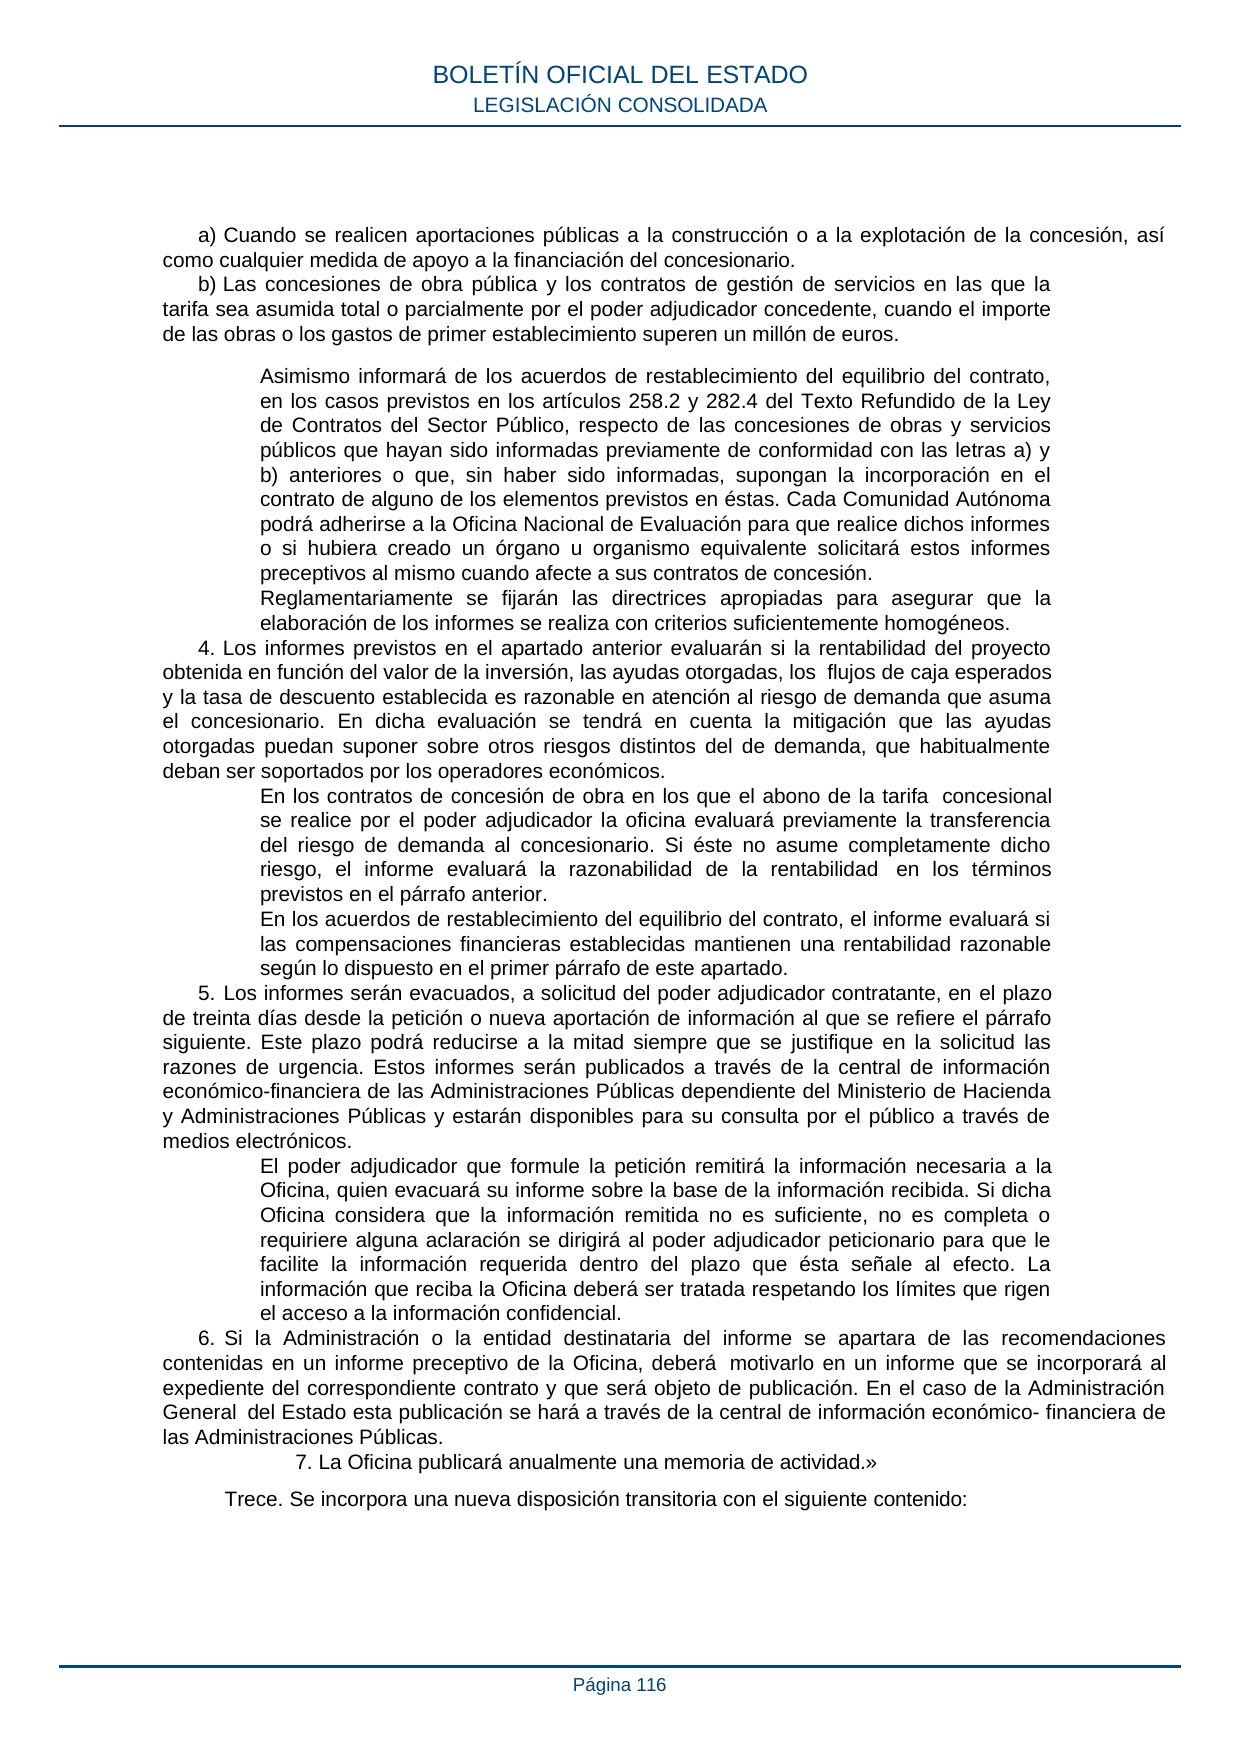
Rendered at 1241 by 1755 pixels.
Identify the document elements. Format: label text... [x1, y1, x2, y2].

text En los acuerdos de restablecimiento del equilibrio del contrato, el informe evaluará si las compensaciones financieras establecidas mantienen una rentabilidad razonable según lo dispuesto en el primer párrafo de este apartado. [260, 907, 1052, 980]
list Cuando se realicen aportaciones públicas a la construcción o a la explotación de la concesión, así como cualquier medida de apoyo a la financiación del concesionario. [162, 223, 1167, 271]
text Reglamentariamente se fijarán las directrices apropiadas para asegurar que la elaboración de los informes se realiza con criterios suficientemente homogéneos. [260, 586, 1052, 635]
list Los informes serán evacuados, a solicitud del poder adjudicador contratante, en el plazo de treinta días desde la petición o nueva aportación de información al que se refiere el párrafo siguiente. Este plazo podrá reducirse a la mitad siempre que se justifique en la solicitud las razones de urgencia. Estos informes serán publicados a través de la central de información económico-financiera de las Administraciones Públicas dependiente del Ministerio de Hacienda y Administraciones Públicas y estarán disponibles para su consulta por el público a través de medios electrónicos. [162, 981, 1052, 1152]
text Trece. Se incorpora una nueva disposición transitoria con el siguiente contenido: [224, 1487, 1167, 1511]
list Las concesiones de obra pública y los contratos de gestión de servicios en las que la tarifa sea asumida total o parcialmente por el poder adjudicador concedente, cuando el importe de las obras o los gastos de primer establecimiento superen un millón de euros. [162, 272, 1052, 345]
list Si la Administración o la entidad destinataria del informe se apartara de las recomendaciones contenidas en un informe preceptivo de la Oficina, deberá motivarlo en un informe que se incorporará al expediente del correspondiente contrato y que será objeto de publicación. En el caso de la Administración General del Estado esta publicación se hará a través de la central de información económico- financiera de las Administraciones Públicas. [162, 1326, 1167, 1448]
text Asimismo informará de los acuerdos de restablecimiento del equilibrio del contrato, en los casos previstos en los artículos 258.2 y 282.4 del Texto Refundido de la Ley de Contratos del Sector Público, respecto de las concesiones de obras y servicios públicos que hayan sido informadas previamente de conformidad con las letras a) y b) anteriores o que, sin haber sido informadas, supongan la incorporación en el contrato de alguno de los elementos previstos en éstas. Cada Comunidad Autónoma podrá adherirse a la Oficina Nacional de Evaluación para que realice dichos informes o si hubiera creado un órgano u organismo equivalente solicitará estos informes preceptivos al mismo cuando afecte a sus contratos de concesión. [260, 364, 1052, 585]
list La Oficina publicará anualmente una memoria de actividad.» [295, 1450, 1167, 1474]
text El poder adjudicador que formule la petición remitirá la información necesaria a la Oficina, quien evacuará su informe sobre la base de la información recibida. Si dicha Oficina considera que la información remitida no es suficiente, no es completa o requiriere alguna aclaración se dirigirá al poder adjudicador peticionario para que le facilite la información requerida dentro del plazo que ésta señale al efecto. La información que reciba la Oficina deberá ser tratada respetando los límites que rigen el acceso a la información confidencial. [260, 1154, 1052, 1325]
text En los contratos de concesión de obra en los que el abono de la tarifa concesional se realice por el poder adjudicador la oficina evaluará previamente la transferencia del riesgo de demanda al concesionario. Si éste no asume completamente dicho riesgo, el informe evaluará la razonabilidad de la rentabilidad en los términos previstos en el párrafo anterior. [260, 783, 1052, 906]
list Los informes previstos en el apartado anterior evaluarán si la rentabilidad del proyecto obtenida en función del valor de la inversión, las ayudas otorgadas, los flujos de caja esperados y la tasa de descuento establecida es razonable en atención al riesgo de demanda que asuma el concesionario. En dicha evaluación se tendrá en cuenta la mitigación que las ayudas otorgadas puedan suponer sobre otros riesgos distintos del de demanda, que habitualmente deban ser soportados por los operadores económicos. [162, 636, 1052, 782]
